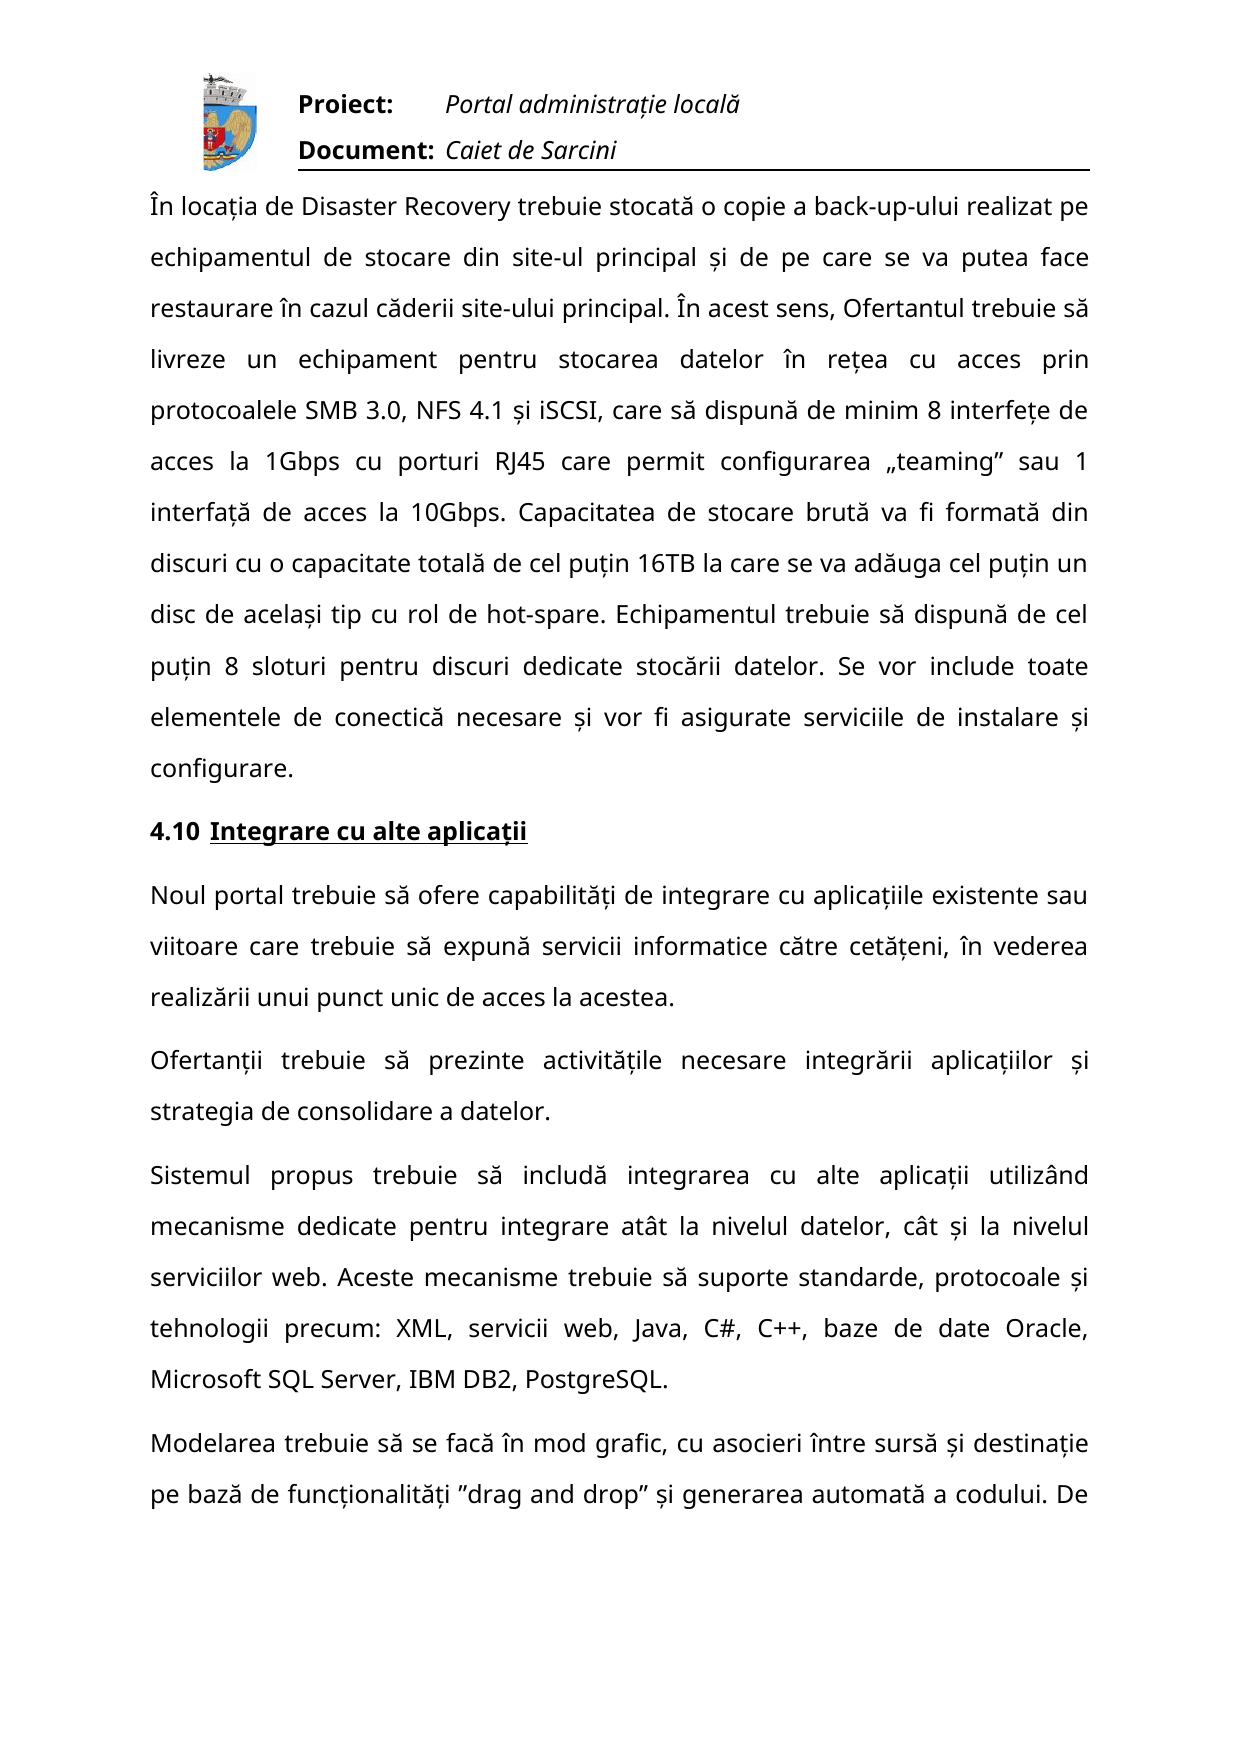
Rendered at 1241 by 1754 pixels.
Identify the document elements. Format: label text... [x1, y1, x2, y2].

text Noul portal trebuie să ofere capabilități de integrare cu aplicațiile existente sau viitoare care trebuie să expună servicii informatice către cetățeni, în vederea realizării unui punct unic de acces la acestea. [150, 877, 1090, 1013]
text În locația de Disaster Recovery trebuie stocată o copie a back-up-ului realizat pe echipamentul de stocare din site-ul principal și de pe care se va putea face restaurare în cazul căderii site-ului principal. În acest sens, Ofertantul trebuie să livreze un echipament pentru stocarea datelor în rețea cu acces prin protocoalele SMB 3.0, NFS 4.1 și iSCSI, care să dispună de minim 8 interfețe de acces la 1Gbps cu porturi RJ45 care permit configurarea „teaming” sau 1 interfață de acces la 10Gbps. Capacitatea de stocare brută va fi formată din discuri cu o capacitate totală de cel puțin 16TB la care se va adăuga cel puțin un disc de același tip cu rol de hot-spare. Echipamentul trebuie să dispună de cel puțin 8 sloturi pentru discuri dedicate stocării datelor. Se vor include toate elementele de conectică necesare și vor fi asigurate serviciile de instalare și configurare. [150, 189, 1090, 784]
text Ofertanții trebuie să prezinte activitățile necesare integrării aplicațiilor și strategia de consolidare a datelor. [150, 1043, 1090, 1128]
subtitle Integrare cu alte aplicații [150, 814, 1090, 848]
text Modelarea trebuie să se facă în mod grafic, cu asocieri între sursă și destinație pe bază de funcționalități ”drag and drop” și generarea automată a codului. De [150, 1425, 1090, 1510]
text Sistemul propus trebuie să includă integrarea cu alte aplicații utilizând mecanisme dedicate pentru integrare atât la nivelul datelor, cât și la nivelul serviciilor web. Aceste mecanisme trebuie să suporte standarde, protocoale și tehnologii precum: XML, servicii web, Java, C#, C++, baze de date Oracle, Microsoft SQL Server, IBM DB2, PostgreSQL. [150, 1157, 1090, 1396]
